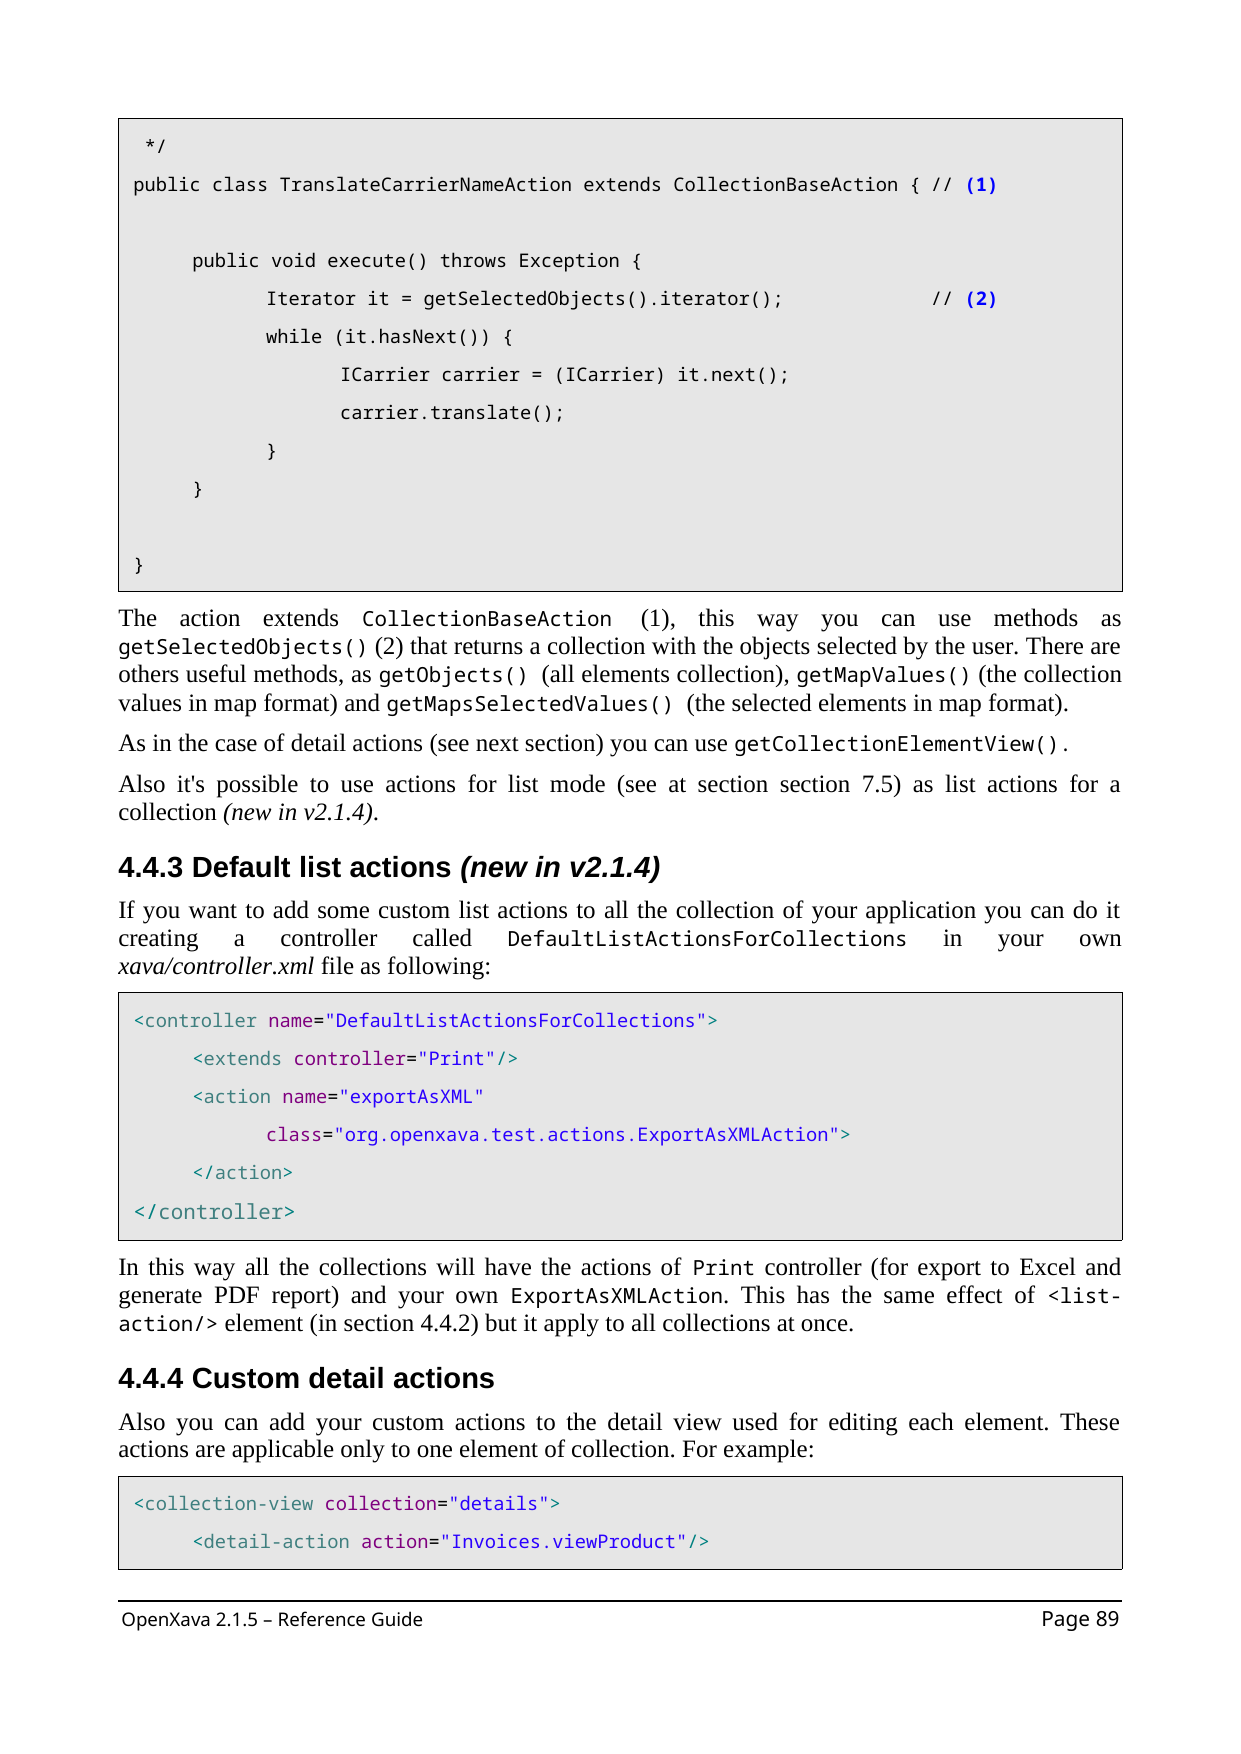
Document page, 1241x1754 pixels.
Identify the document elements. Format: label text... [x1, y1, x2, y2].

text */ [119, 119, 1122, 156]
text <collection-view collection="details"> [119, 1477, 1122, 1513]
text while (it.hasNext()) { [119, 308, 1122, 346]
text The action extends CollectionBaseAction (1), this way you can use methods as getSelectedObjects() (2) that returns a collection with the objects selected by the user. There are others useful methods, as getObjects() (all elements collection), getMapValues() (the collection values in map format) and getMapsSelectedValues() (the selected elements in map format). [118, 604, 1122, 717]
subtitle Default list actions (new in v2.1.4) [118, 851, 1122, 883]
text In this way all the collections will have the actions of Print controller (for export to Excel and generate PDF report) and your own ExportAsXMLAction. This has the same effect of <list-action/> element (in section 4.4.2) but it apply to all collections at once. [118, 1253, 1122, 1337]
text As in the case of detail actions (see next section) you can use getCollectionElementView(). [118, 729, 1122, 758]
text If you want to add some custom list actions to all the collection of your application you can do it creating a controller called DefaultListActionsForCollections in your own xava/controller.xml file as following: [118, 896, 1122, 979]
text public class TranslateCarrierNameAction extends CollectionBaseAction { // (1) [119, 156, 1122, 194]
text </action> [119, 1144, 1122, 1182]
text Also you can add your custom actions to the detail view used for editing each element. These actions are applicable only to one element of collection. For example: [118, 1408, 1122, 1463]
text <extends controller="Print"/> [119, 1030, 1122, 1068]
text </controller> [119, 1182, 1122, 1240]
text <action name="exportAsXML" [119, 1068, 1122, 1106]
text Also it's possible to use actions for list mode (see at section section 7.5) as list actions for a collection (new in v2.1.4). [118, 770, 1122, 826]
text carrier.translate(); [119, 384, 1122, 422]
text <controller name="DefaultListActionsForCollections"> [119, 993, 1122, 1030]
text ICarrier carrier = (ICarrier) it.next(); [119, 346, 1122, 384]
text Iterator it = getSelectedObjects().iterator(); // (2) [119, 270, 1122, 308]
text <detail-action action="Invoices.viewProduct"/> [119, 1513, 1122, 1569]
text } [119, 536, 1122, 591]
text } [119, 460, 1122, 498]
text public void execute() throws Exception { [119, 232, 1122, 270]
subtitle Custom detail actions [118, 1362, 1122, 1395]
text class="org.openxava.test.actions.ExportAsXMLAction"> [119, 1106, 1122, 1144]
text } [119, 422, 1122, 460]
